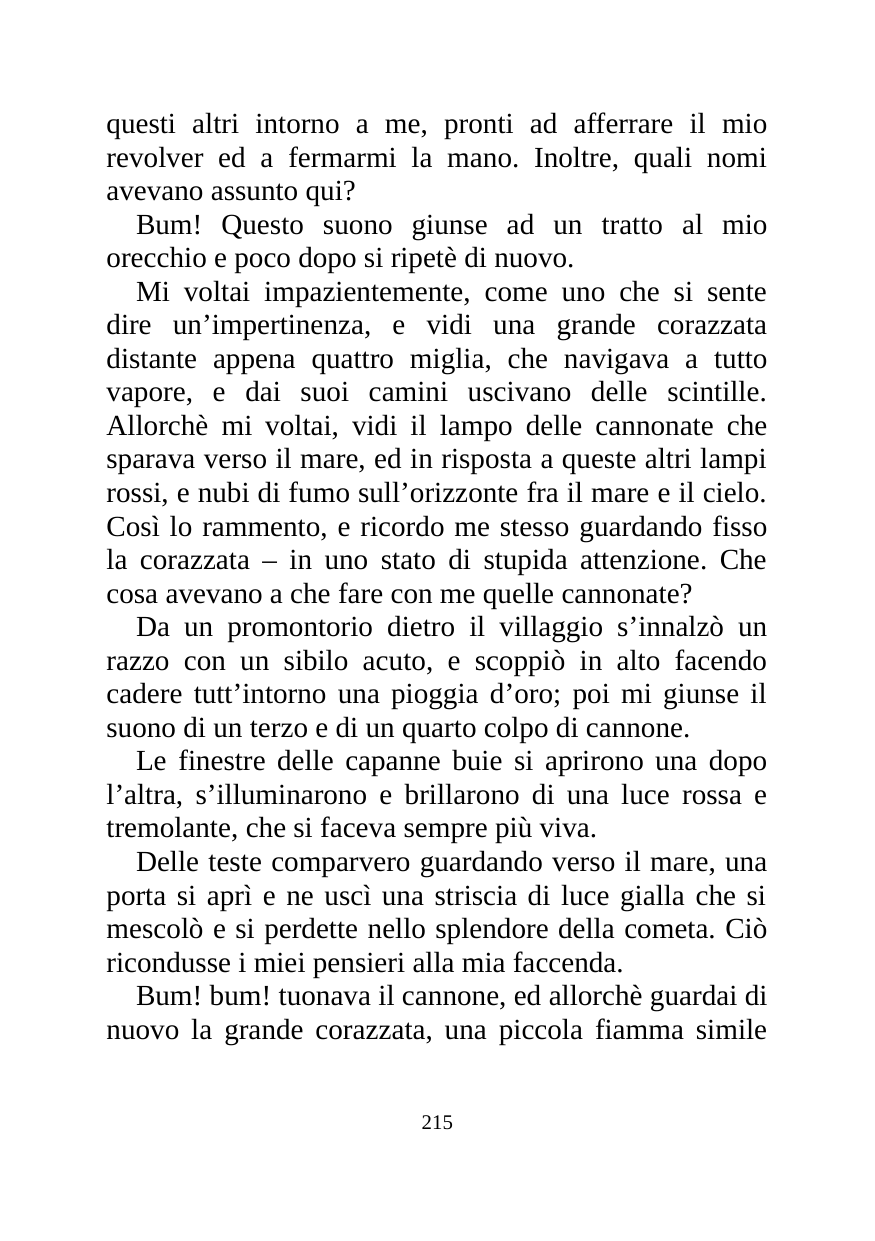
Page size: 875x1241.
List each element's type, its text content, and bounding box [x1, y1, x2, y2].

text Le finestre delle capanne buie si aprirono una dopo l’altra, s’illuminarono e brillarono di una luce rossa e tremolante, che si faceva sempre più viva. [106, 743, 768, 844]
text Bum! bum! tuonava il cannone, ed allorchè guardai di nuovo la grande corazzata, una piccola fiamma simile [106, 978, 768, 1045]
text Mi voltai impazientemente, come uno che si sente dire un’impertinenza, e vidi una grande corazzata distante appena quattro miglia, che navigava a tutto vapore, e dai suoi camini uscivano delle scintille. Allorchè mi voltai, vidi il lampo delle cannonate che sparava verso il mare, ed in risposta a queste altri lampi rossi, e nubi di fumo sull’orizzonte fra il mare e il cielo. Così lo rammento, e ricordo me stesso guardando fisso la corazzata – in uno stato di stupida attenzione. Che cosa avevano a che fare con me quelle cannonate? [106, 274, 768, 609]
text questi altri intorno a me, pronti ad afferrare il mio revolver ed a fermarmi la mano. Inoltre, quali nomi avevano assunto qui? [106, 106, 768, 207]
text Delle teste comparvero guardando verso il mare, una porta si aprì e ne uscì una striscia di luce gialla che si mescolò e si perdette nello splendore della cometa. Ciò ricondusse i miei pensieri alla mia faccenda. [106, 844, 768, 978]
text Da un promontorio dietro il villaggio s’innalzò un razzo con un sibilo acuto, e scoppiò in alto facendo cadere tutt’intorno una pioggia d’oro; poi mi giunse il suono di un terzo e di un quarto colpo di cannone. [106, 609, 768, 743]
text Bum! Questo suono giunse ad un tratto al mio orecchio e poco dopo si ripetè di nuovo. [106, 207, 768, 274]
